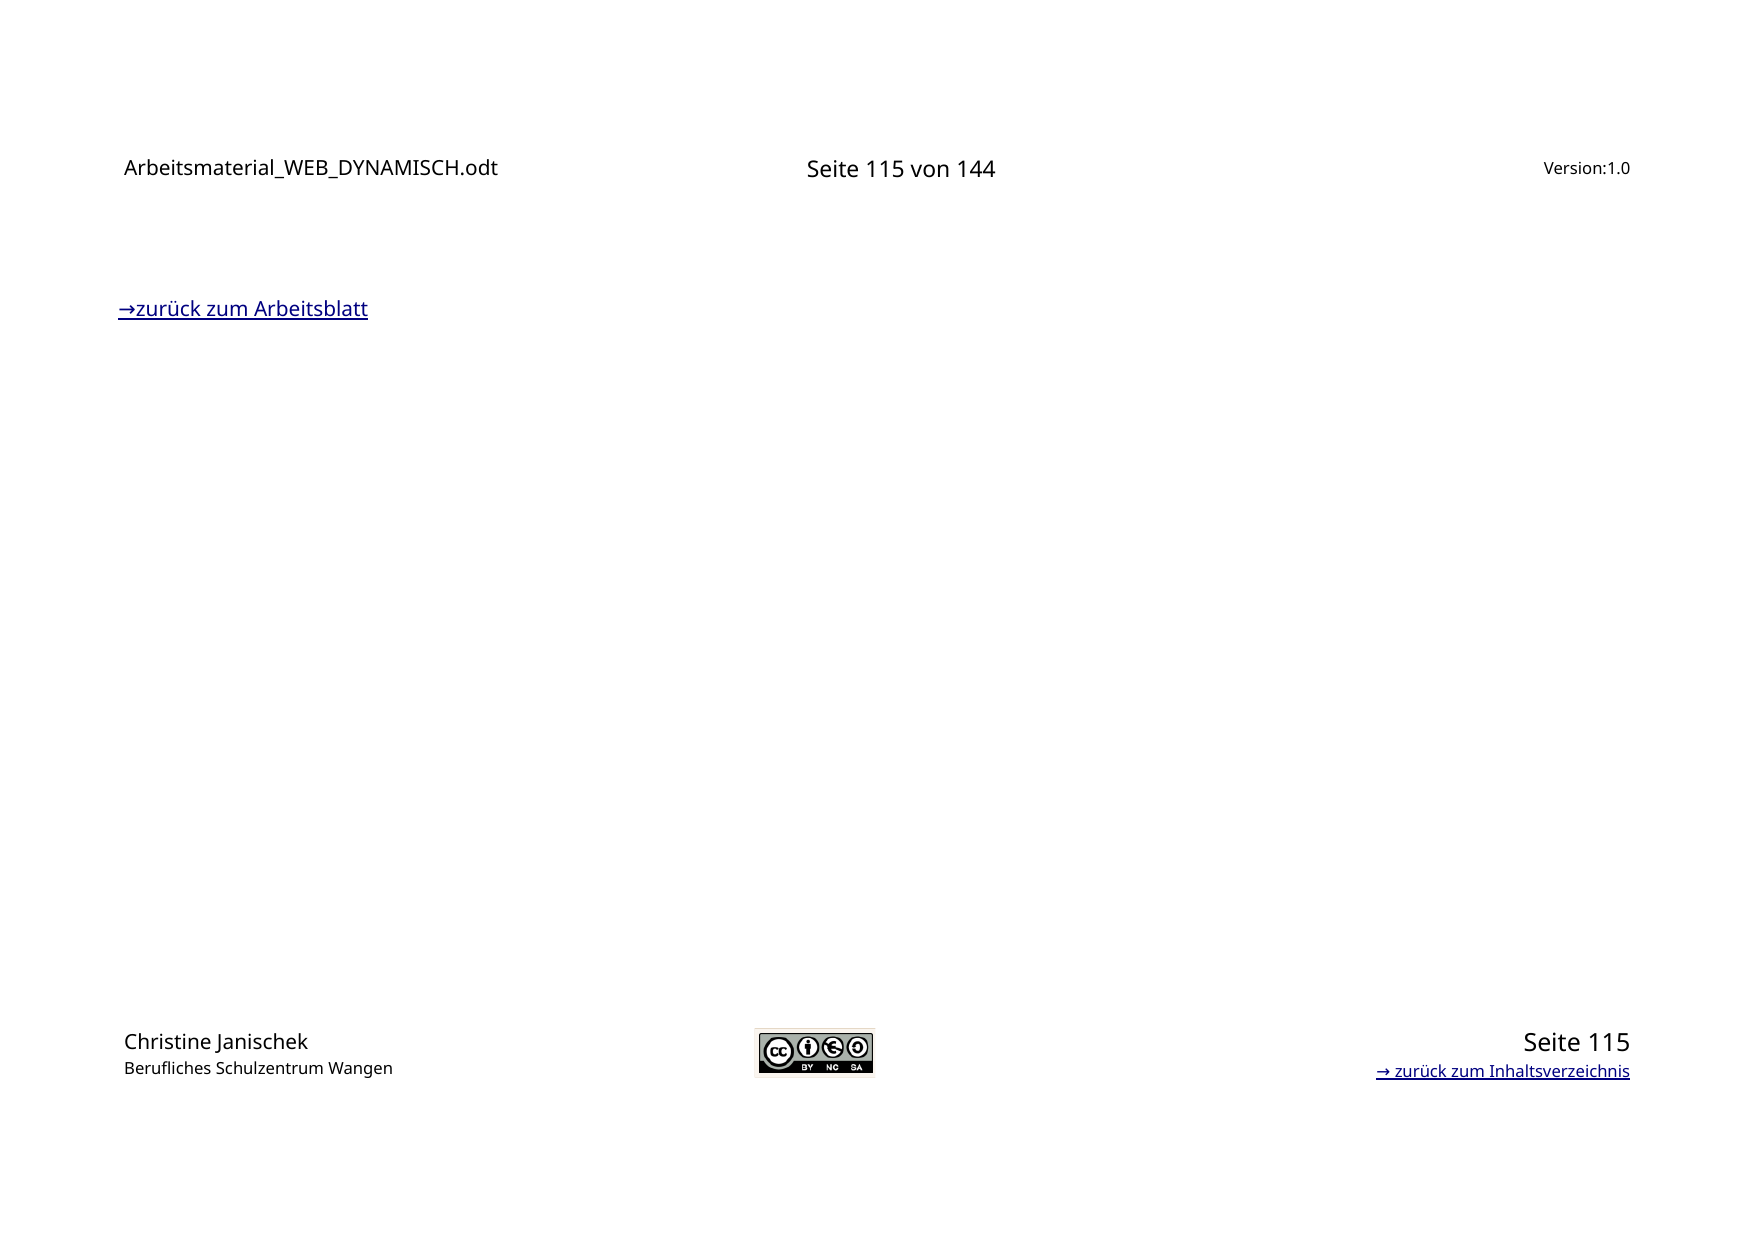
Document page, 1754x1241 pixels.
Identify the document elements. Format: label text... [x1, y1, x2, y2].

text →zurück zum Arbeitsblatt [118, 294, 1636, 323]
picture [754, 1027, 876, 1078]
